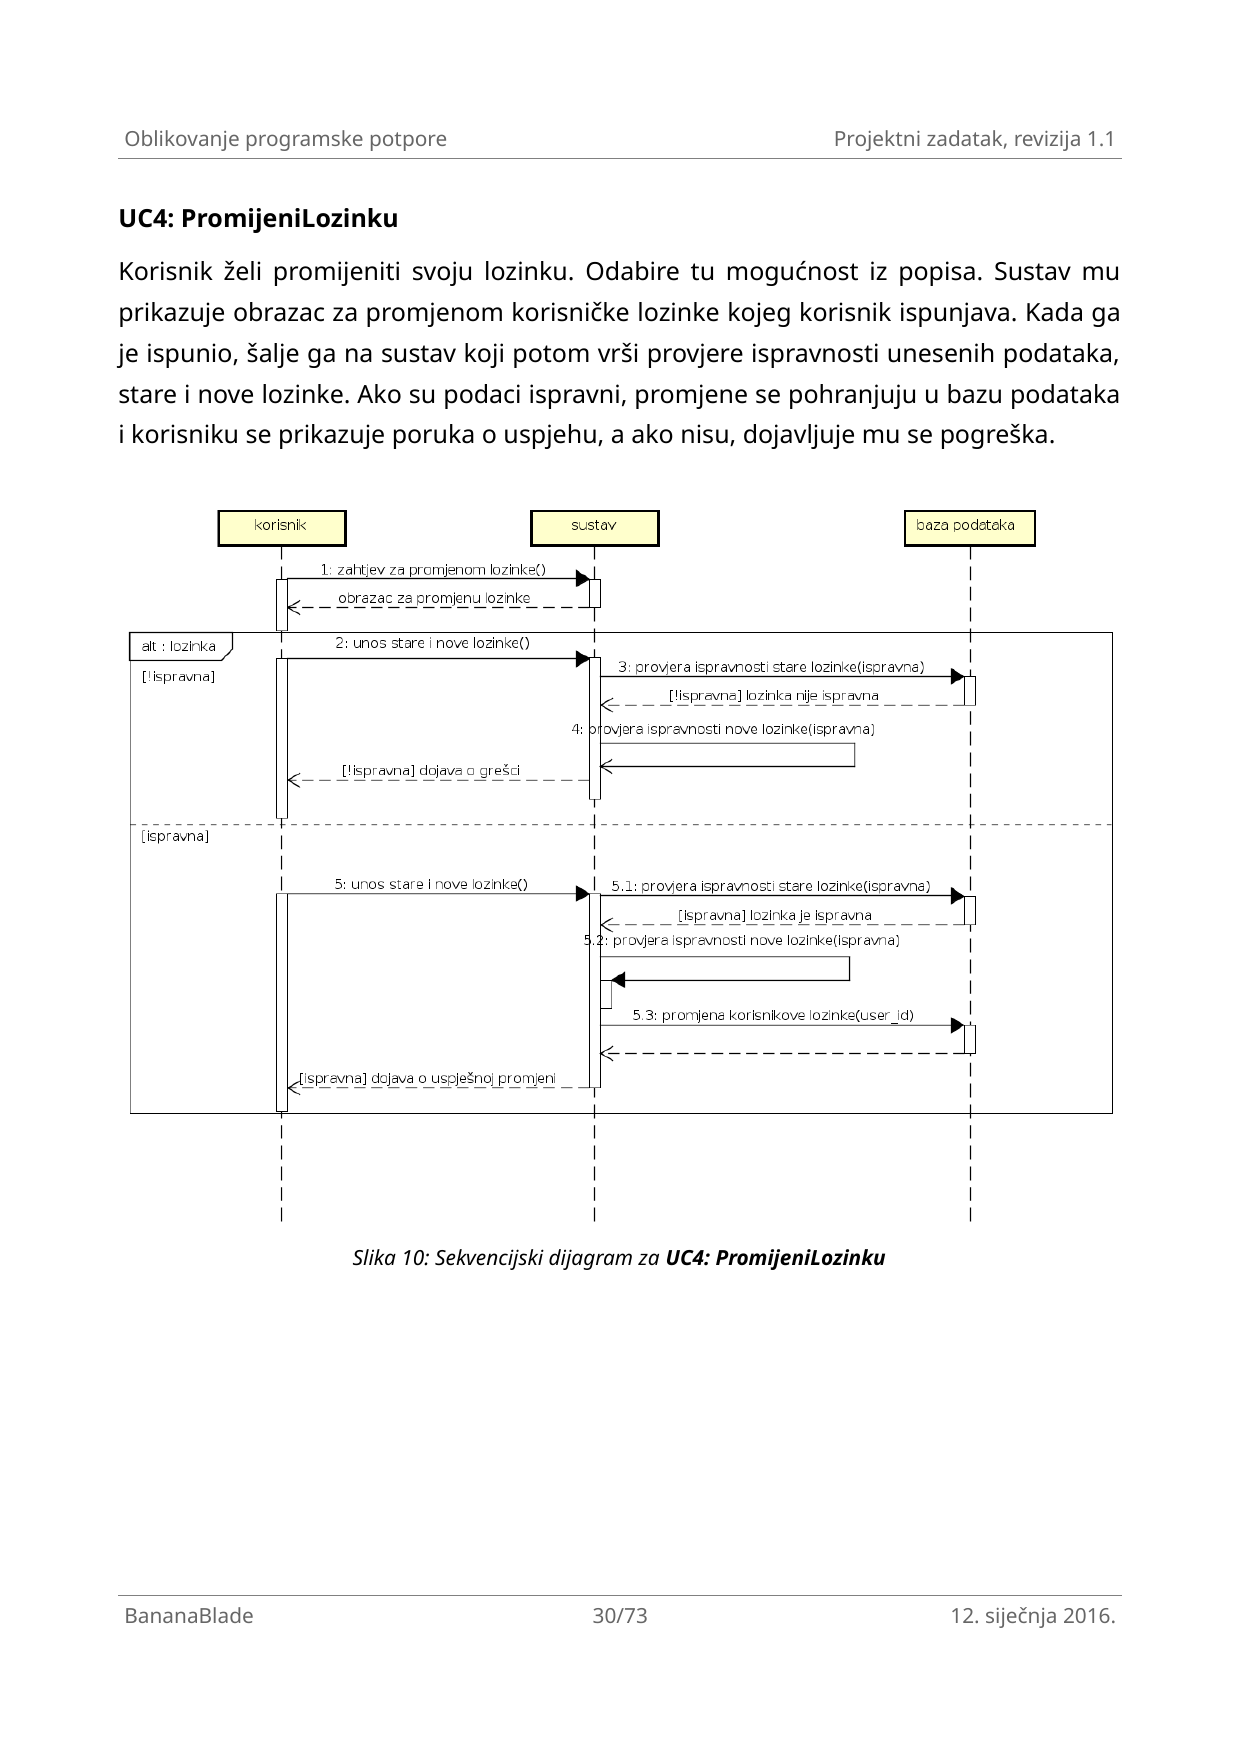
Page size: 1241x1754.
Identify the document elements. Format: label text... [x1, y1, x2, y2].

text Korisnik želi promijeniti svoju lozinku. Odabire tu mogućnost iz popisa. Sustav mu prikazuje obrazac za promjenom korisničke lozinke kojeg korisnik ispunjava. Kada ga je ispunio, šalje ga na sustav koji potom vrši provjere ispravnosti unesenih podataka, stare i nove lozinke. Ako su podaci ispravni, promjene se pohranjuju u bazu podataka i korisniku se prikazuje poruka o uspjehu, a ako nisu, dojavljuje mu se pogreška. [118, 254, 1122, 451]
picture [118, 500, 1123, 1238]
subtitle UC4: PromijeniLozinku [118, 201, 1122, 234]
text Slika 10: Sekvencijski dijagram za UC4: PromijeniLozinku [118, 1238, 1122, 1272]
